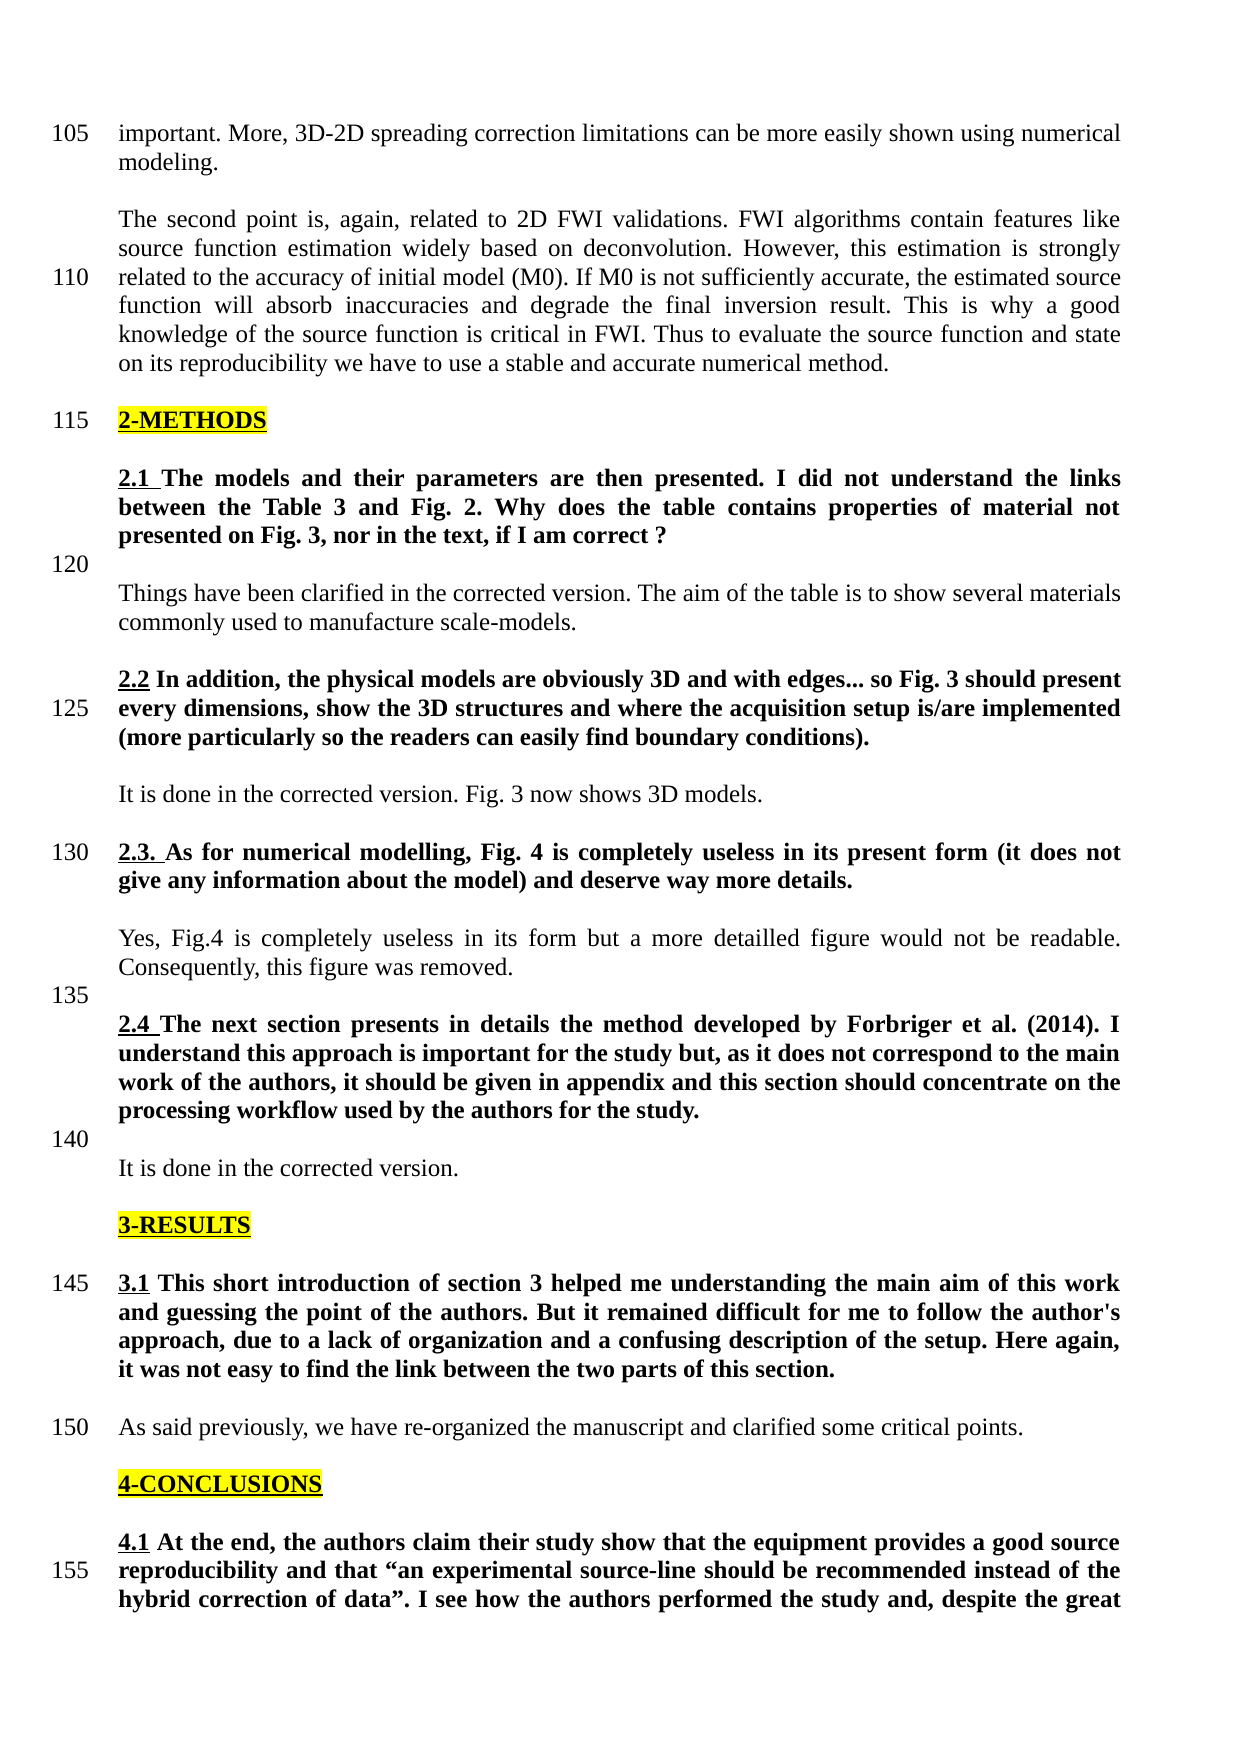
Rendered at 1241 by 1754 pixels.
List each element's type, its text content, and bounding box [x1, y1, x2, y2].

text As said previously, we have re-organized the manuscript and clarified some critical points. [118, 1412, 1122, 1441]
text 2.2 In addition, the physical models are obviously 3D and with edges... so Fig. 3 should present every dimensions, show the 3D structures and where the acquisition setup is/are implemented (more particularly so the readers can easily find boundary conditions). [118, 664, 1122, 751]
text 4-CONCLUSIONS [118, 1469, 1122, 1498]
text 4.1 At the end, the authors claim their study show that the equipment provides a good source reproducibility and that “an experimental source-line should be recommended instead of the hybrid correction of data”. I see how the authors performed the study and, despite the great [118, 1527, 1122, 1613]
text 2.4 The next section presents in details the method developed by Forbriger et al. (2014). I understand this approach is important for the study but, as it does not correspond to the main work of the authors, it should be given in appendix and this section should concentrate on the processing workflow used by the authors for the study. [118, 1009, 1122, 1124]
text 2.1 The models and their parameters are then presented. I did not understand the links between the Table 3 and Fig. 2. Why does the table contains properties of material not presented on Fig. 3, nor in the text, if I am correct ? [118, 434, 1122, 549]
text It is done in the corrected version. Fig. 3 now shows 3D models. [118, 779, 1122, 808]
text important. More, 3D-2D spreading correction limitations can be more easily shown using numerical modeling. [118, 118, 1122, 176]
text The second point is, again, related to 2D FWI validations. FWI algorithms contain features like source function estimation widely based on deconvolution. However, this estimation is strongly related to the accuracy of initial model (M0). If M0 is not sufficiently accurate, the estimated source function will absorb inaccuracies and degrade the final inversion result. This is why a good knowledge of the source function is critical in FWI. Thus to evaluate the source function and state on its reproducibility we have to use a stable and accurate numerical method. [118, 204, 1122, 377]
text Yes, Fig.4 is completely useless in its form but a more detailled figure would not be readable. Consequently, this figure was removed. [118, 923, 1122, 981]
text Things have been clarified in the corrected version. The aim of the table is to show several materials commonly used to manufacture scale-models. [118, 578, 1122, 636]
text 3-RESULTS [118, 1211, 1122, 1239]
text It is done in the corrected version. [118, 1153, 1122, 1182]
text 2-METHODS [118, 406, 1122, 434]
text 3.1 This short introduction of section 3 helped me understanding the main aim of this work and guessing the point of the authors. But it remained difficult for me to follow the author's approach, due to a lack of organization and a confusing description of the setup. Here again, it was not easy to find the link between the two parts of this section. [118, 1268, 1122, 1383]
text 2.3. As for numerical modelling, Fig. 4 is completely useless in its present form (it does not give any information about the model) and deserve way more details. [118, 837, 1122, 894]
